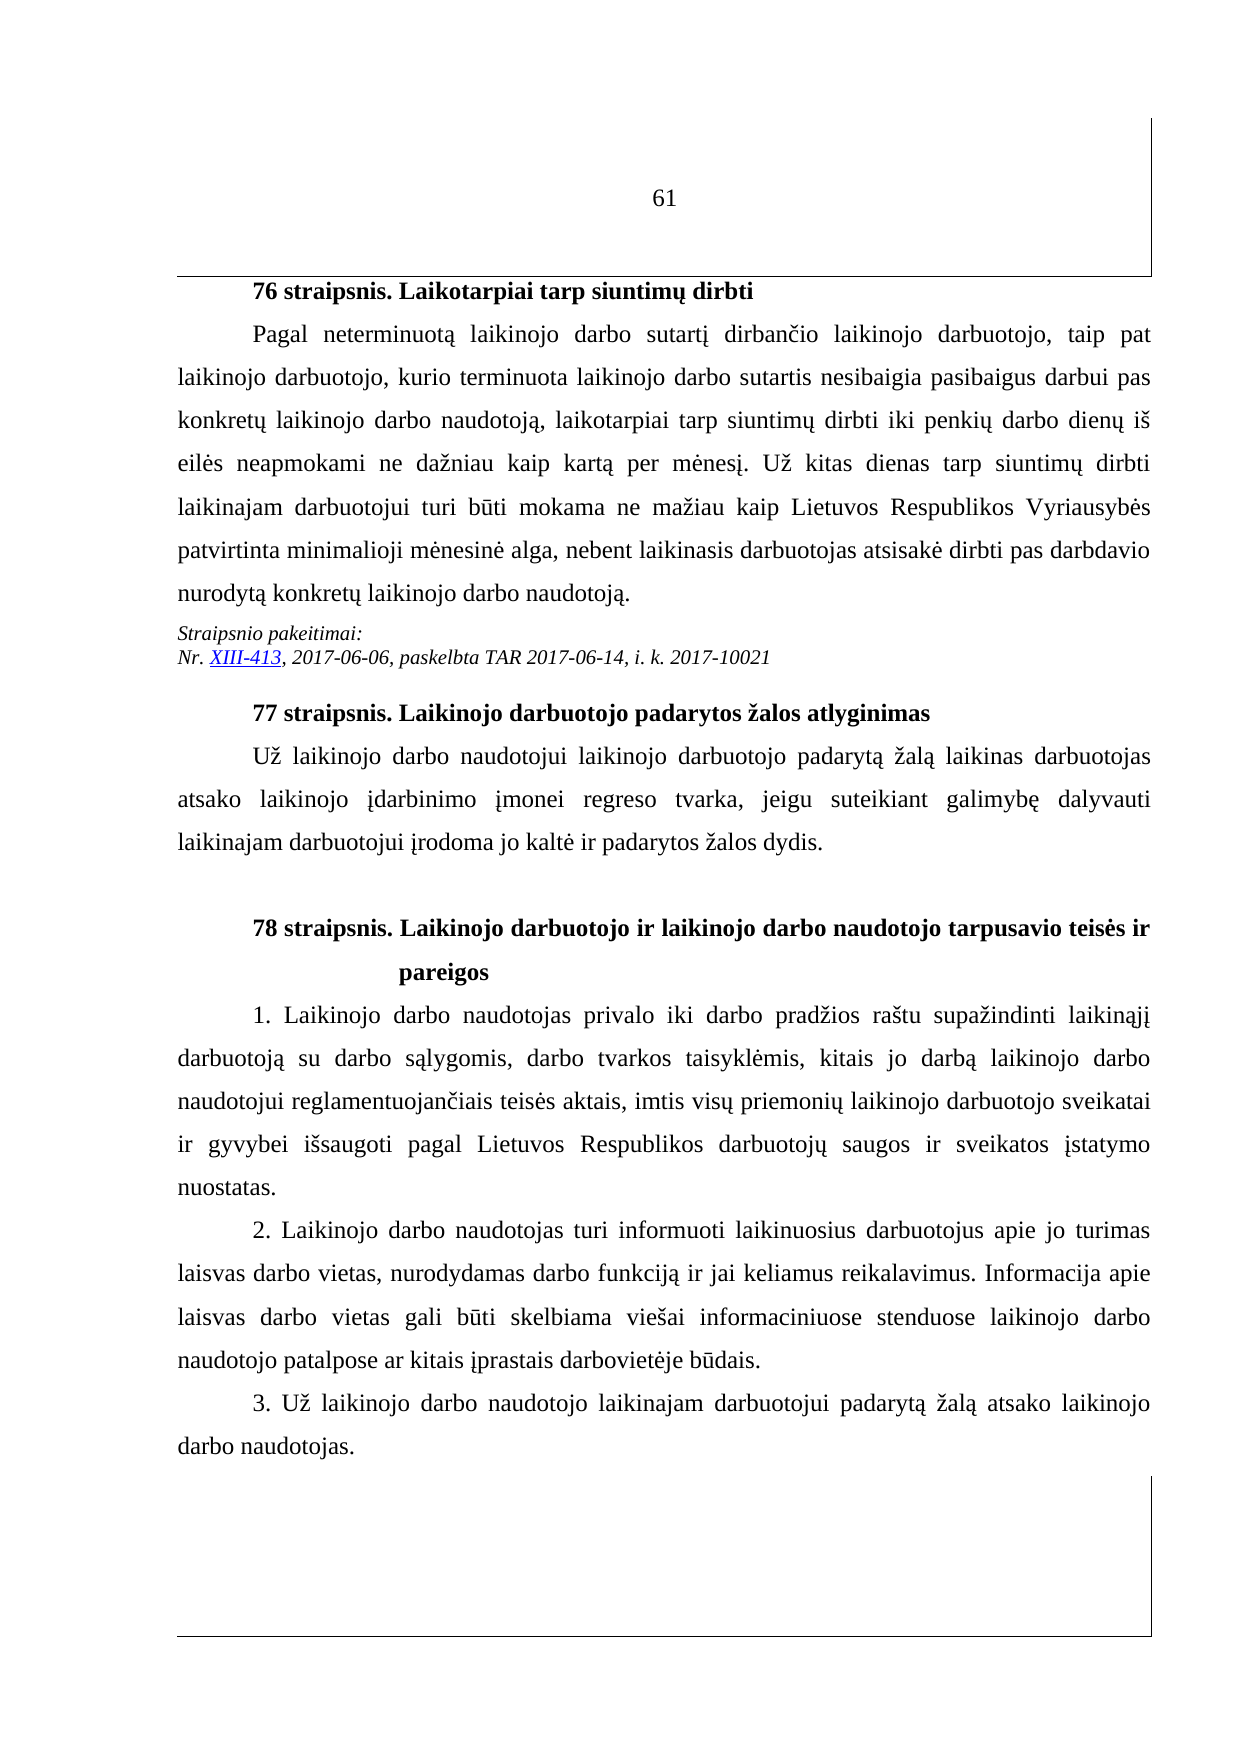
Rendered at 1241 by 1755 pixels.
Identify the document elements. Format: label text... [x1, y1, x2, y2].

subtitle 77 straipsnis. Laikinojo darbuotojo padarytos žalos atlyginimas [252, 698, 1152, 727]
text Už laikinojo darbo naudotojui laikinojo darbuotojo padarytą žalą laikinas darbuotojas atsako laikinojo įdarbinimo įmonei regreso tvarka, jeigu suteikiant galimybę dalyvauti laikinajam darbuotojui įrodoma jo kaltė ir padarytos žalos dydis. [177, 741, 1152, 856]
subtitle 78 straipsnis. Laikinojo darbuotojo ir laikinojo darbo naudotojo tarpusavio teisės ir pareigos [252, 913, 1152, 985]
text 76 straipsnis. Laikotarpiai tarp siuntimų dirbti [177, 276, 1152, 305]
subtitle 1. Laikinojo darbo naudotojas privalo iki darbo pradžios raštu supažindinti laikinąjį darbuotoją su darbo sąlygomis, darbo tvarkos taisyklėmis, kitais jo darbą laikinojo darbo naudotojui reglamentuojančiais teisės aktais, imtis visų priemonių laikinojo darbuotojo sveikatai ir gyvybei išsaugoti pagal Lietuvos Respublikos darbuotojų saugos ir sveikatos įstatymo nuostatas. [177, 1000, 1152, 1201]
text 3. Už laikinojo darbo naudotojo laikinajam darbuotojui padarytą žalą atsako laikinojo darbo naudotojas. [177, 1388, 1152, 1460]
text Straipsnio pakeitimai: [177, 621, 1152, 645]
text Pagal neterminuotą laikinojo darbo sutartį dirbančio laikinojo darbuotojo, taip pat laikinojo darbuotojo, kurio terminuota laikinojo darbo sutartis nesibaigia pasibaigus darbui pas konkretų laikinojo darbo naudotoją, laikotarpiai tarp siuntimų dirbti iki penkių darbo dienų iš eilės neapmokami ne dažniau kaip kartą per mėnesį. Už kitas dienas tarp siuntimų dirbti laikinajam darbuotojui turi būti mokama ne mažiau kaip Lietuvos Respublikos Vyriausybės patvirtinta minimalioji mėnesinė alga, nebent laikinasis darbuotojas atsisakė dirbti pas darbdavio nurodytą konkretų laikinojo darbo naudotoją. [177, 319, 1152, 607]
text Nr. XIII-413, 2017-06-06, paskelbta TAR 2017-06-14, i. k. 2017-10021 [177, 645, 1152, 669]
text 2. Laikinojo darbo naudotojas turi informuoti laikinuosius darbuotojus apie jo turimas laisvas darbo vietas, nurodydamas darbo funkciją ir jai keliamus reikalavimus. Informacija apie laisvas darbo vietas gali būti skelbiama viešai informaciniuose stenduose laikinojo darbo naudotojo patalpose ar kitais įprastais darbovietėje būdais. [177, 1215, 1152, 1373]
